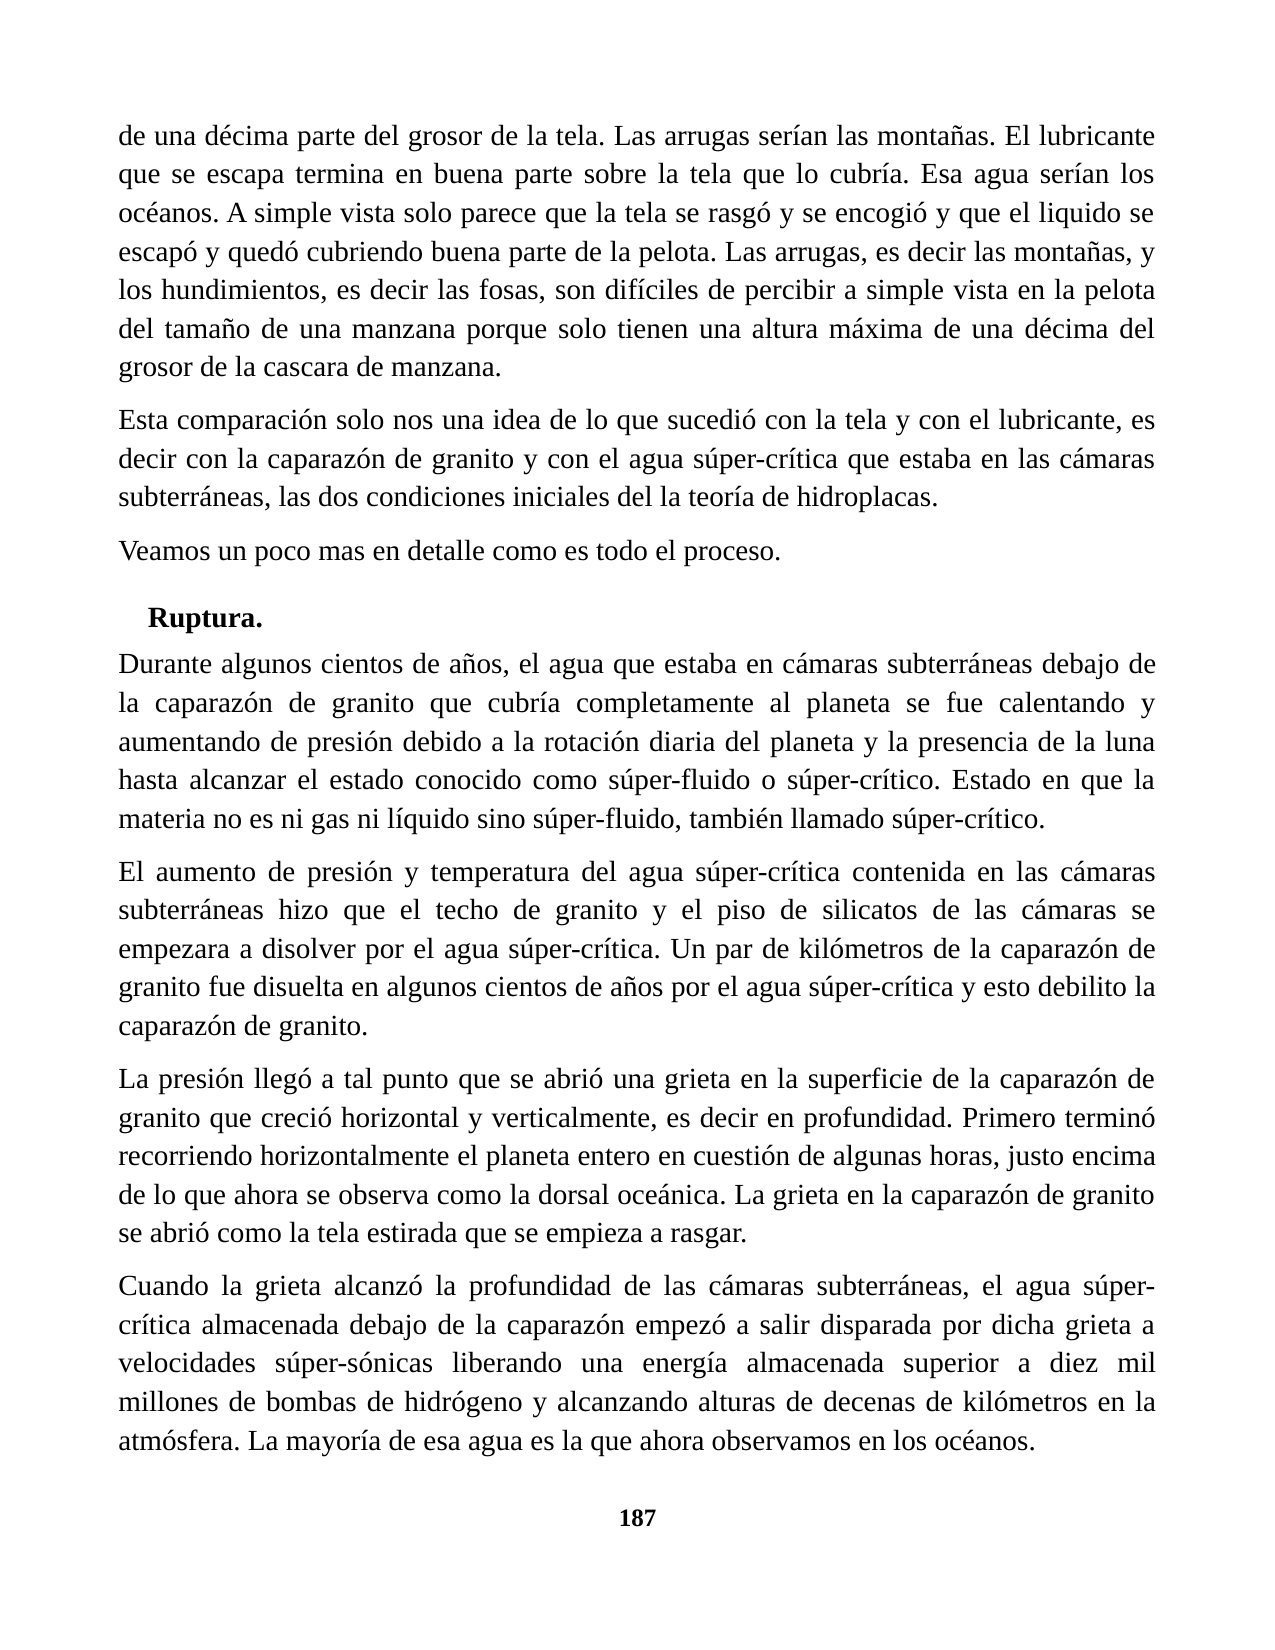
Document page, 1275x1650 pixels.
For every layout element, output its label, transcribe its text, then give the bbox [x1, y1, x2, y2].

text de una décima parte del grosor de la tela. Las arrugas serían las montañas. El lubricante que se escapa termina en buena parte sobre la tela que lo cubría. Esa agua serían los océanos. A simple vista solo parece que la tela se rasgó y se encogió y que el liquido se escapó y quedó cubriendo buena parte de la pelota. Las arrugas, es decir las montañas, y los hundimientos, es decir las fosas, son difíciles de percibir a simple vista en la pelota del tamaño de una manzana porque solo tienen una altura máxima de una décima del grosor de la cascara de manzana. [118, 118, 1157, 383]
text El aumento de presión y temperatura del agua súper-crítica contenida en las cámaras subterráneas hizo que el techo de granito y el piso de silicatos de las cámaras se empezara a disolver por el agua súper-crítica. Un par de kilómetros de la caparazón de granito fue disuelta en algunos cientos de años por el agua súper-crítica y esto debilito la caparazón de granito. [118, 854, 1157, 1042]
text Cuando la grieta alcanzó la profundidad de las cámaras subterráneas, el agua súper-crítica almacenada debajo de la caparazón empezó a salir disparada por dicha grieta a velocidades súper-sónicas liberando una energía almacenada superior a diez mil millones de bombas de hidrógeno y alcanzando alturas de decenas de kilómetros en la atmósfera. La mayoría de esa agua es la que ahora observamos en los océanos. [118, 1268, 1157, 1456]
subtitle Ruptura. [148, 600, 1157, 634]
text Esta comparación solo nos una idea de lo que sucedió con la tela y con el lubricante, es decir con la caparazón de granito y con el agua súper-crítica que estaba en las cámaras subterráneas, las dos condiciones iniciales del la teoría de hidroplacas. [118, 402, 1157, 513]
text La presión llegó a tal punto que se abrió una grieta en la superficie de la caparazón de granito que creció horizontal y verticalmente, es decir en profundidad. Primero terminó recorriendo horizontalmente el planeta entero en cuestión de algunas horas, justo encima de lo que ahora se observa como la dorsal oceánica. La grieta en la caparazón de granito se abrió como la tela estirada que se empieza a rasgar. [118, 1061, 1157, 1249]
text Durante algunos cientos de años, el agua que estaba en cámaras subterráneas debajo de la caparazón de granito que cubría completamente al planeta se fue calentando y aumentando de presión debido a la rotación diaria del planeta y la presencia de la luna hasta alcanzar el estado conocido como súper-fluido o súper-crítico. Estado en que la materia no es ni gas ni líquido sino súper-fluido, también llamado súper-crítico. [118, 647, 1157, 834]
text Veamos un poco mas en detalle como es todo el proceso. [118, 533, 1157, 566]
